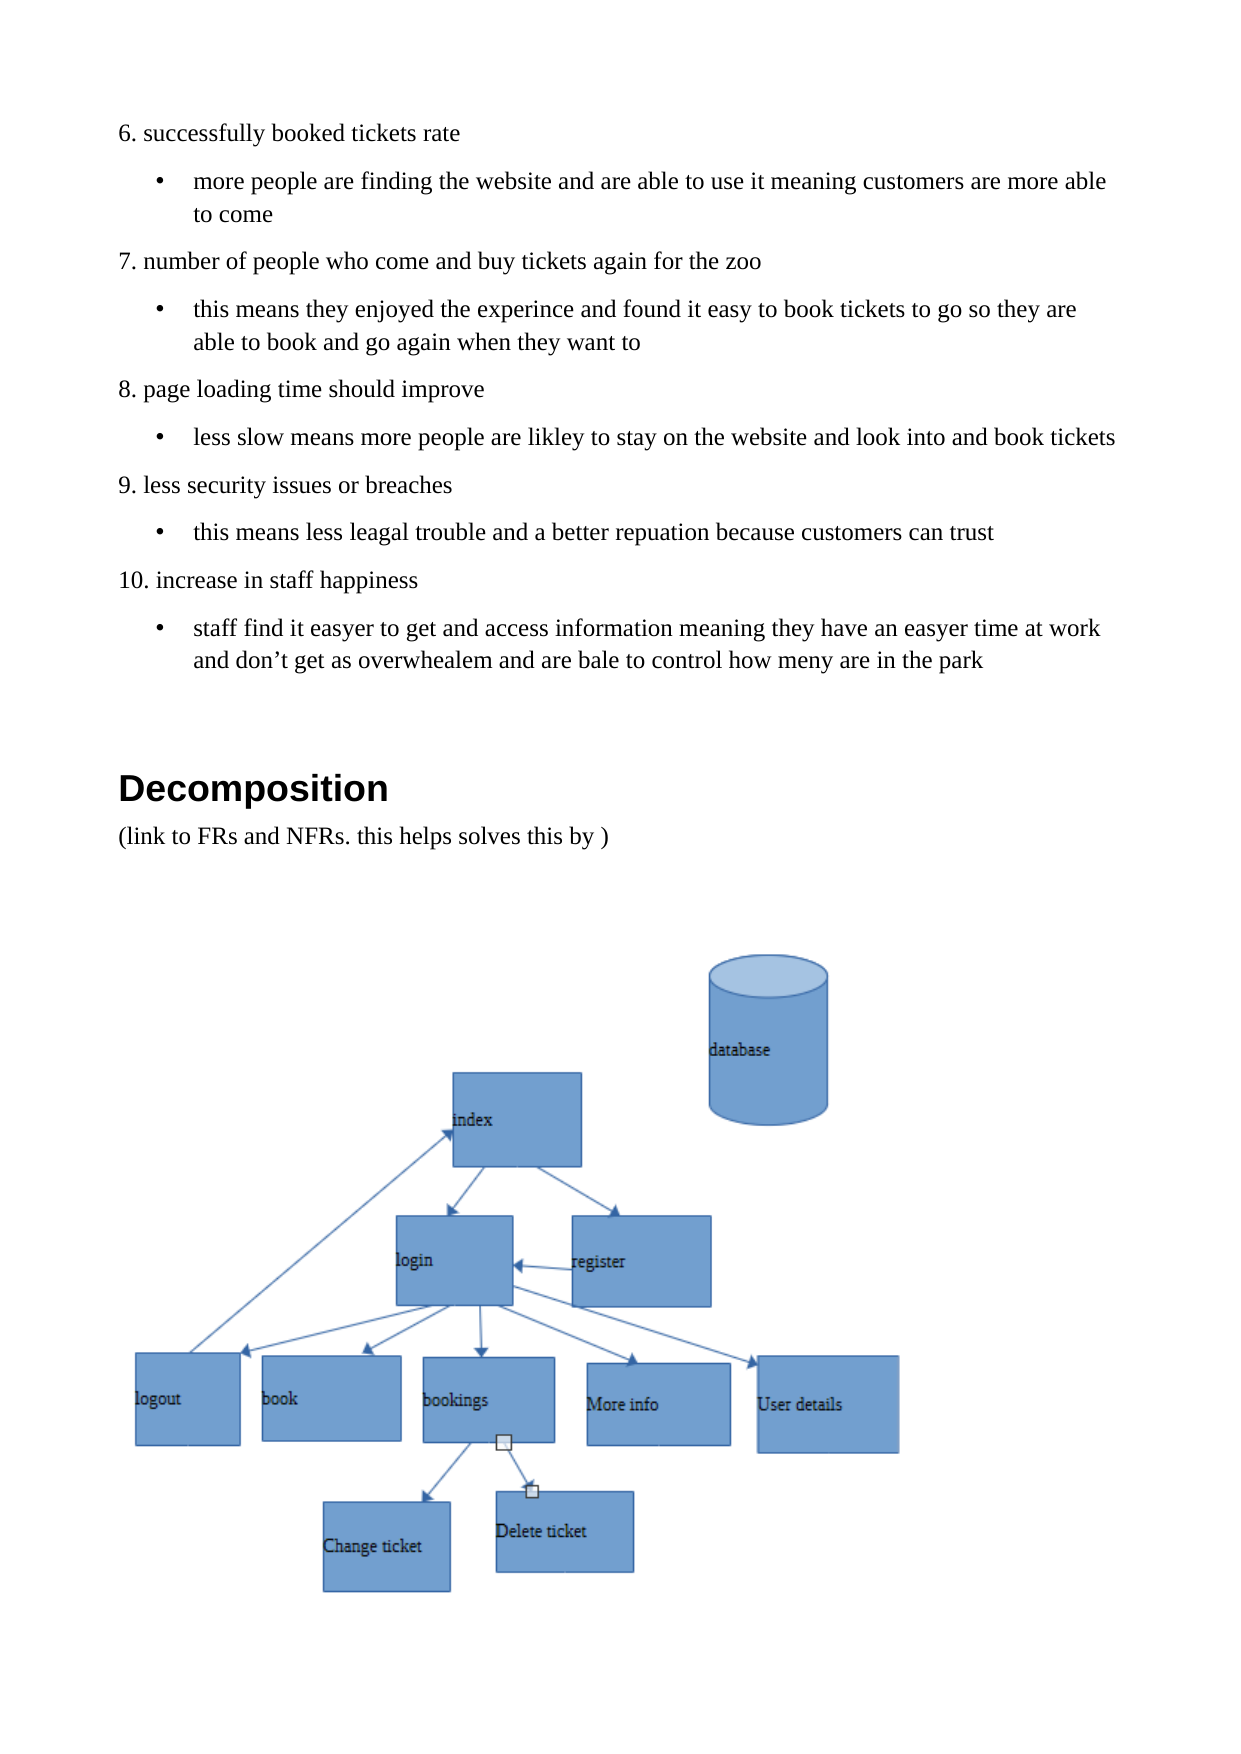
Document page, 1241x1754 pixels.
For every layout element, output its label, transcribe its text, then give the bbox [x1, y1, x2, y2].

text 6. successfully booked tickets rate [118, 118, 1122, 147]
picture [107, 898, 949, 1676]
list this means less leagal trouble and a better repuation because customers can trust [156, 517, 1122, 546]
subtitle Decomposition [118, 766, 1122, 809]
text 8. page loading time should improve [118, 374, 1122, 403]
text 7. number of people who come and buy tickets again for the zoo [118, 246, 1122, 275]
text 9. less security issues or breaches [118, 470, 1122, 498]
text (link to FRs and NFRs. this helps solves this by ) [118, 821, 1122, 850]
text 10. increase in staff happiness [118, 565, 1122, 594]
list less slow means more people are likley to stay on the website and look into and book tickets [156, 422, 1122, 451]
list staff find it easyer to get and access information meaning they have an easyer time at work and don’t get as overwhealem and are bale to control how meny are in the park [156, 613, 1122, 674]
list more people are finding the website and are able to use it meaning customers are more able to come [156, 166, 1122, 227]
list this means they enjoyed the experince and found it easy to book tickets to go so they are able to book and go again when they want to [156, 294, 1122, 356]
